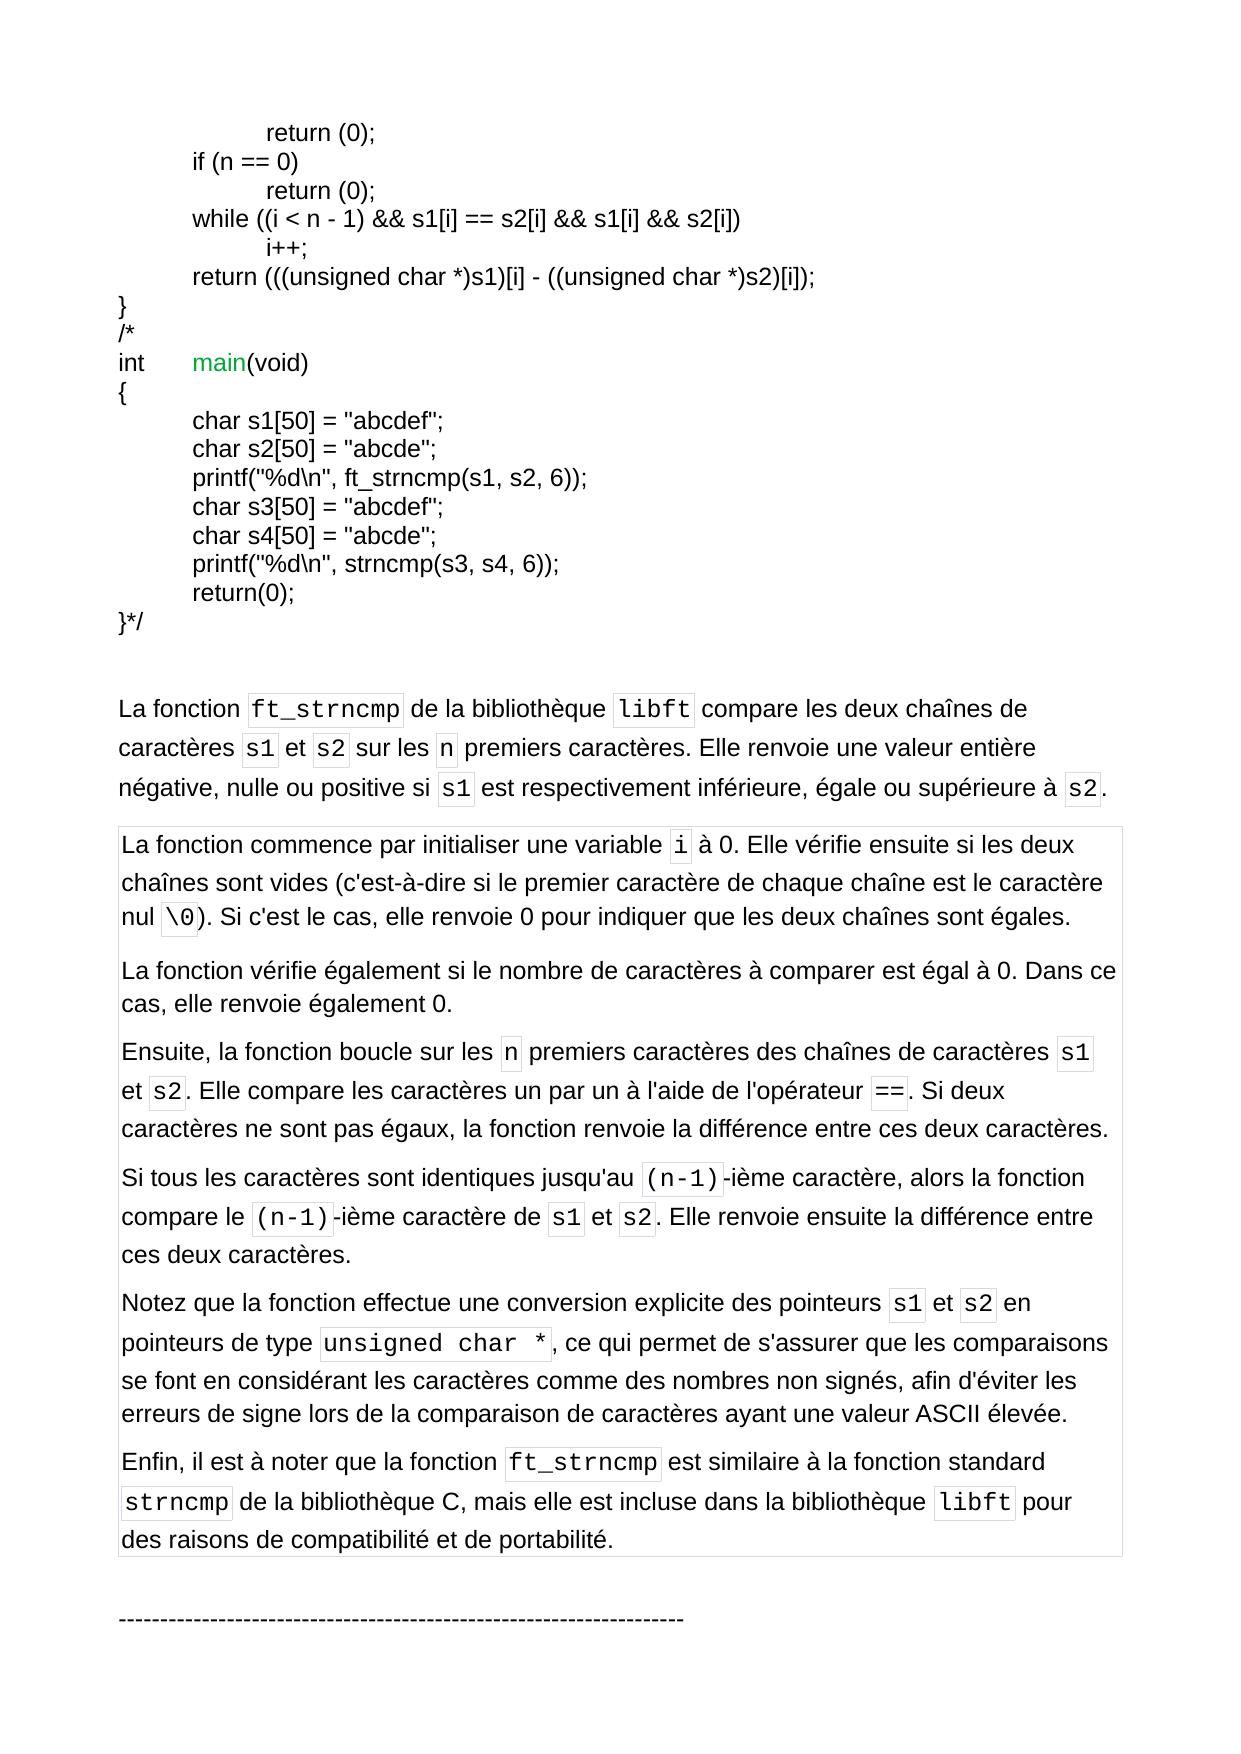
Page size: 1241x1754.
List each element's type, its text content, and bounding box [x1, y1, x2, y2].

text -------------------------------------------------------------------- [118, 1604, 1122, 1633]
text Notez que la fonction effectue une conversion explicite des pointeurs s1 et s2 en pointeurs de type unsigned char *, ce qui permet de s'assurer que les comparaisons se font en considérant les caractères comme des nombres non signés, afin d'éviter les erreurs de signe lors de la comparaison de caractères ayant une valeur ASCII élevée. [119, 1285, 1122, 1428]
text return (((unsigned char *)s1)[i] - ((unsigned char *)s2)[i]); [118, 262, 1122, 291]
text char s3[50] = "abcdef"; [118, 492, 1122, 521]
text if (n == 0) [118, 147, 1122, 176]
text Si tous les caractères sont identiques jusqu'au (n-1)-ième caractère, alors la fonction compare le (n-1)-ième caractère de s1 et s2. Elle renvoie ensuite la différence entre ces deux caractères. [119, 1159, 1122, 1269]
text La fonction ft_strncmp de la bibliothèque libft compare les deux chaînes de caractères s1 et s2 sur les n premiers caractères. Elle renvoie une valeur entière négative, nulle ou positive si s1 est respectivement inférieure, égale ou supérieure à s2. [118, 693, 1122, 806]
text La fonction commence par initialiser une variable i à 0. Elle vérifie ensuite si les deux chaînes sont vides (c'est-à-dire si le premier caractère de chaque chaîne est le caractère nul \0). Si c'est le cas, elle renvoie 0 pour indiquer que les deux chaînes sont égales. [119, 827, 1122, 936]
text Ensuite, la fonction boucle sur les n premiers caractères des chaînes de caractères s1 et s2. Elle compare les caractères un par un à l'aide de l'opérateur ==. Si deux caractères ne sont pas égaux, la fonction renvoie la différence entre ces deux caractères. [119, 1033, 1122, 1143]
text char s4[50] = "abcde"; [118, 521, 1122, 549]
text return (0); [118, 118, 1122, 147]
text char s2[50] = "abcde"; [118, 434, 1122, 463]
text /* [118, 319, 1122, 348]
text printf("%d\n", strncmp(s3, s4, 6)); [118, 549, 1122, 578]
text return (0); [118, 176, 1122, 204]
text i++; [118, 233, 1122, 262]
text La fonction vérifie également si le nombre de caractères à comparer est égal à 0. Dans ce cas, elle renvoie également 0. [119, 953, 1122, 1017]
text printf("%d\n", ft_strncmp(s1, s2, 6)); [118, 463, 1122, 492]
text return(0); [118, 578, 1122, 607]
text }*/ [118, 607, 1122, 636]
text } [118, 291, 1122, 319]
text while ((i < n - 1) && s1[i] == s2[i] && s1[i] && s2[i]) [118, 204, 1122, 233]
text char s1[50] = "abcdef"; [118, 406, 1122, 434]
text int main(void) [118, 348, 1122, 377]
text Enfin, il est à noter que la fonction ft_strncmp est similaire à la fonction standard strncmp de la bibliothèque C, mais elle est incluse dans la bibliothèque libft pour des raisons de compatibilité et de portabilité. [119, 1443, 1122, 1556]
text { [118, 377, 1122, 406]
